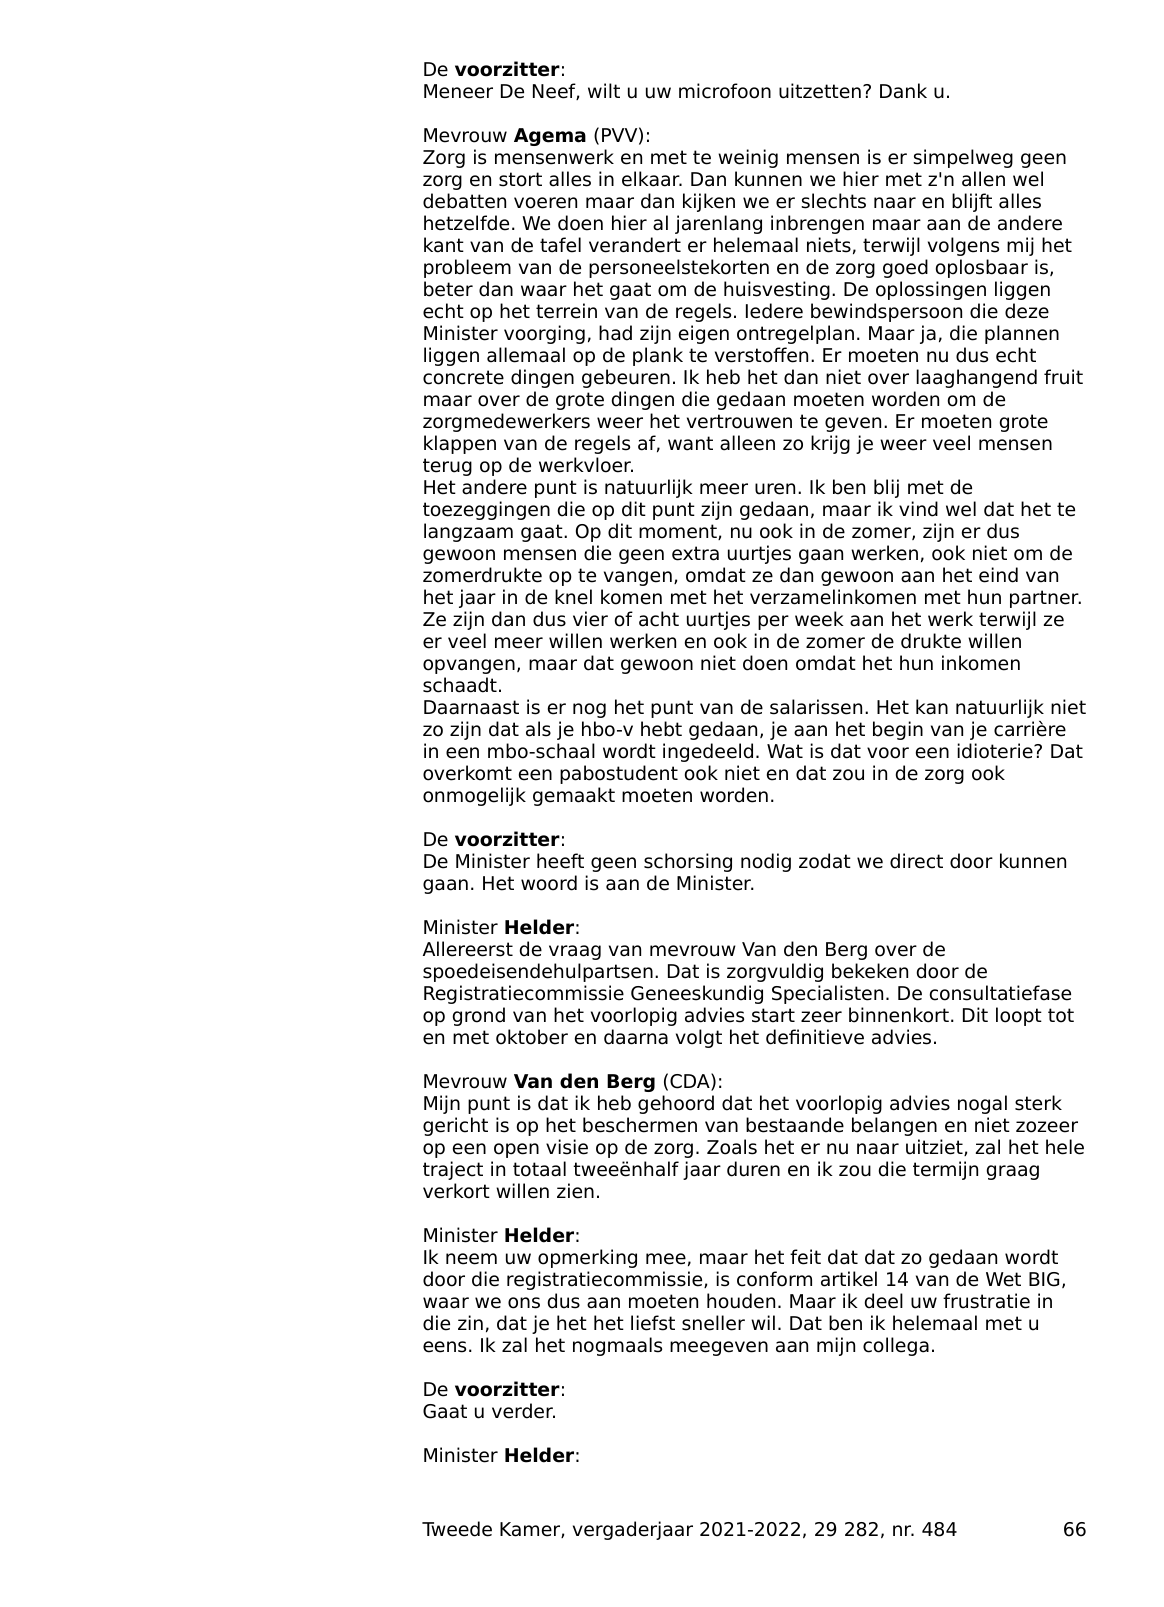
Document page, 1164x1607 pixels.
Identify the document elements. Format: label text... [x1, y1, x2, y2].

text Mijn punt is dat ik heb gehoord dat het voorlopig advies nogal sterk gericht is op het beschermen van bestaande belangen en niet zozeer op een open visie op de zorg. Zoals het er nu naar uitziet, zal het hele traject in totaal tweeënhalf jaar duren en ik zou die termijn graag verkort willen zien. [422, 1093, 1087, 1203]
text De voorzitter: [422, 829, 1087, 851]
text Mevrouw Agema (PVV): [422, 125, 1087, 147]
text Het andere punt is natuurlijk meer uren. Ik ben blij met de toezeggingen die op dit punt zijn gedaan, maar ik vind wel dat het te langzaam gaat. Op dit moment, nu ook in de zomer, zijn er dus gewoon mensen die geen extra uurtjes gaan werken, ook niet om de zomerdrukte op te vangen, omdat ze dan gewoon aan het eind van het jaar in de knel komen met het verzamelinkomen met hun partner. Ze zijn dan dus vier of acht uurtjes per week aan het werk terwijl ze er veel meer willen werken en ook in de zomer de drukte willen opvangen, maar dat gewoon niet doen omdat het hun inkomen schaadt. [422, 477, 1087, 697]
text De voorzitter: [422, 1379, 1087, 1401]
text Ik neem uw opmerking mee, maar het feit dat dat zo gedaan wordt door die registratiecommissie, is conform artikel 14 van de Wet BIG, waar we ons dus aan moeten houden. Maar ik deel uw frustratie in die zin, dat je het het liefst sneller wil. Dat ben ik helemaal met u eens. Ik zal het nogmaals meegeven aan mijn collega. [422, 1247, 1087, 1357]
text Minister Helder: [422, 1445, 1087, 1467]
text Minister Helder: [422, 917, 1087, 939]
text Gaat u verder. [422, 1401, 1087, 1423]
text Allereerst de vraag van mevrouw Van den Berg over de spoedeisendehulpartsen. Dat is zorgvuldig bekeken door de Registratiecommissie Geneeskundig Specialisten. De consultatiefase op grond van het voorlopig advies start zeer binnenkort. Dit loopt tot en met oktober en daarna volgt het definitieve advies. [422, 939, 1087, 1049]
text Meneer De Neef, wilt u uw microfoon uitzetten? Dank u. [422, 81, 1087, 103]
text De Minister heeft geen schorsing nodig zodat we direct door kunnen gaan. Het woord is aan de Minister. [422, 851, 1087, 895]
text De voorzitter: [422, 59, 1087, 81]
text Minister Helder: [422, 1225, 1087, 1247]
text Zorg is mensenwerk en met te weinig mensen is er simpelweg geen zorg en stort alles in elkaar. Dan kunnen we hier met z'n allen wel debatten voeren maar dan kijken we er slechts naar en blijft alles hetzelfde. We doen hier al jarenlang inbrengen maar aan de andere kant van de tafel verandert er helemaal niets, terwijl volgens mij het probleem van de personeelstekorten en de zorg goed oplosbaar is, beter dan waar het gaat om de huisvesting. De oplossingen liggen echt op het terrein van de regels. Iedere bewindspersoon die deze Minister voorging, had zijn eigen ontregelplan. Maar ja, die plannen liggen allemaal op de plank te verstoffen. Er moeten nu dus echt concrete dingen gebeuren. Ik heb het dan niet over laaghangend fruit maar over de grote dingen die gedaan moeten worden om de zorgmedewerkers weer het vertrouwen te geven. Er moeten grote klappen van de regels af, want alleen zo krijg je weer veel mensen terug op de werkvloer. [422, 147, 1087, 477]
text Daarnaast is er nog het punt van de salarissen. Het kan natuurlijk niet zo zijn dat als je hbo-v hebt gedaan, je aan het begin van je carrière in een mbo-schaal wordt ingedeeld. Wat is dat voor een idioterie? Dat overkomt een pabostudent ook niet en dat zou in de zorg ook onmogelijk gemaakt moeten worden. [422, 697, 1087, 807]
text Mevrouw Van den Berg (CDA): [422, 1071, 1087, 1093]
